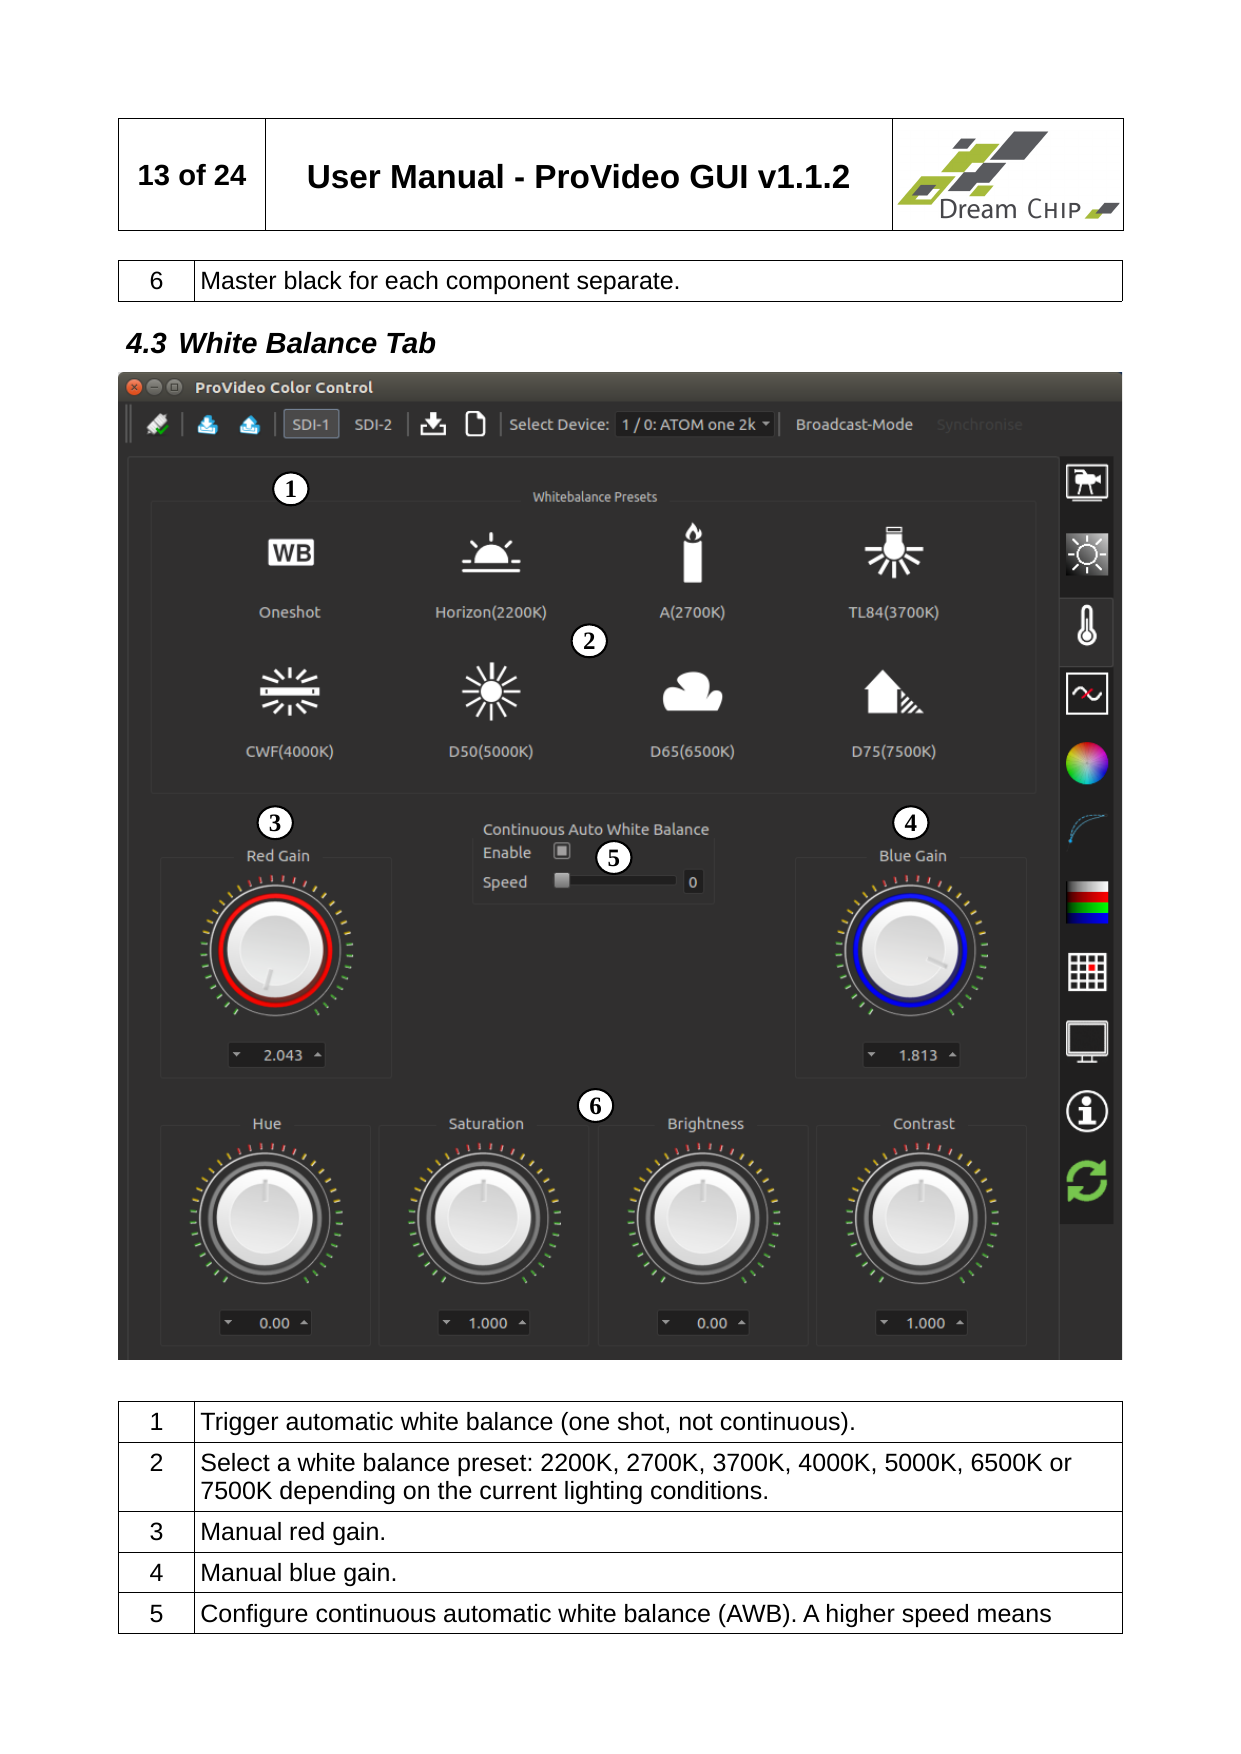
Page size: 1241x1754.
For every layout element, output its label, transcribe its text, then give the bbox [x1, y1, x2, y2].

table_cell 3 [119, 1512, 194, 1552]
table_header Trigger automatic white balance (one shot, not continuous). [195, 1402, 1122, 1441]
table_cell Manual red gain. [195, 1512, 1122, 1552]
table_header 1 [119, 1402, 194, 1441]
table_cell Master black for each component separate. [195, 261, 1122, 301]
subtitle White Balance Tab [118, 326, 1122, 360]
table_cell Select a white balance preset: 2200K, 2700K, 3700K, 4000K, 5000K, 6500K or 7500K depending on the current lighting conditions. [195, 1443, 1122, 1511]
table_cell 5 [119, 1593, 194, 1633]
picture [118, 372, 1123, 1360]
table_cell Manual blue gain. [195, 1553, 1122, 1592]
table_cell Configure continuous automatic white balance (AWB). A higher speed means [195, 1593, 1122, 1633]
table_cell 2 [119, 1443, 194, 1511]
picture [897, 130, 1120, 220]
table_cell 4 [119, 1553, 194, 1592]
table_cell 6 [119, 261, 194, 301]
